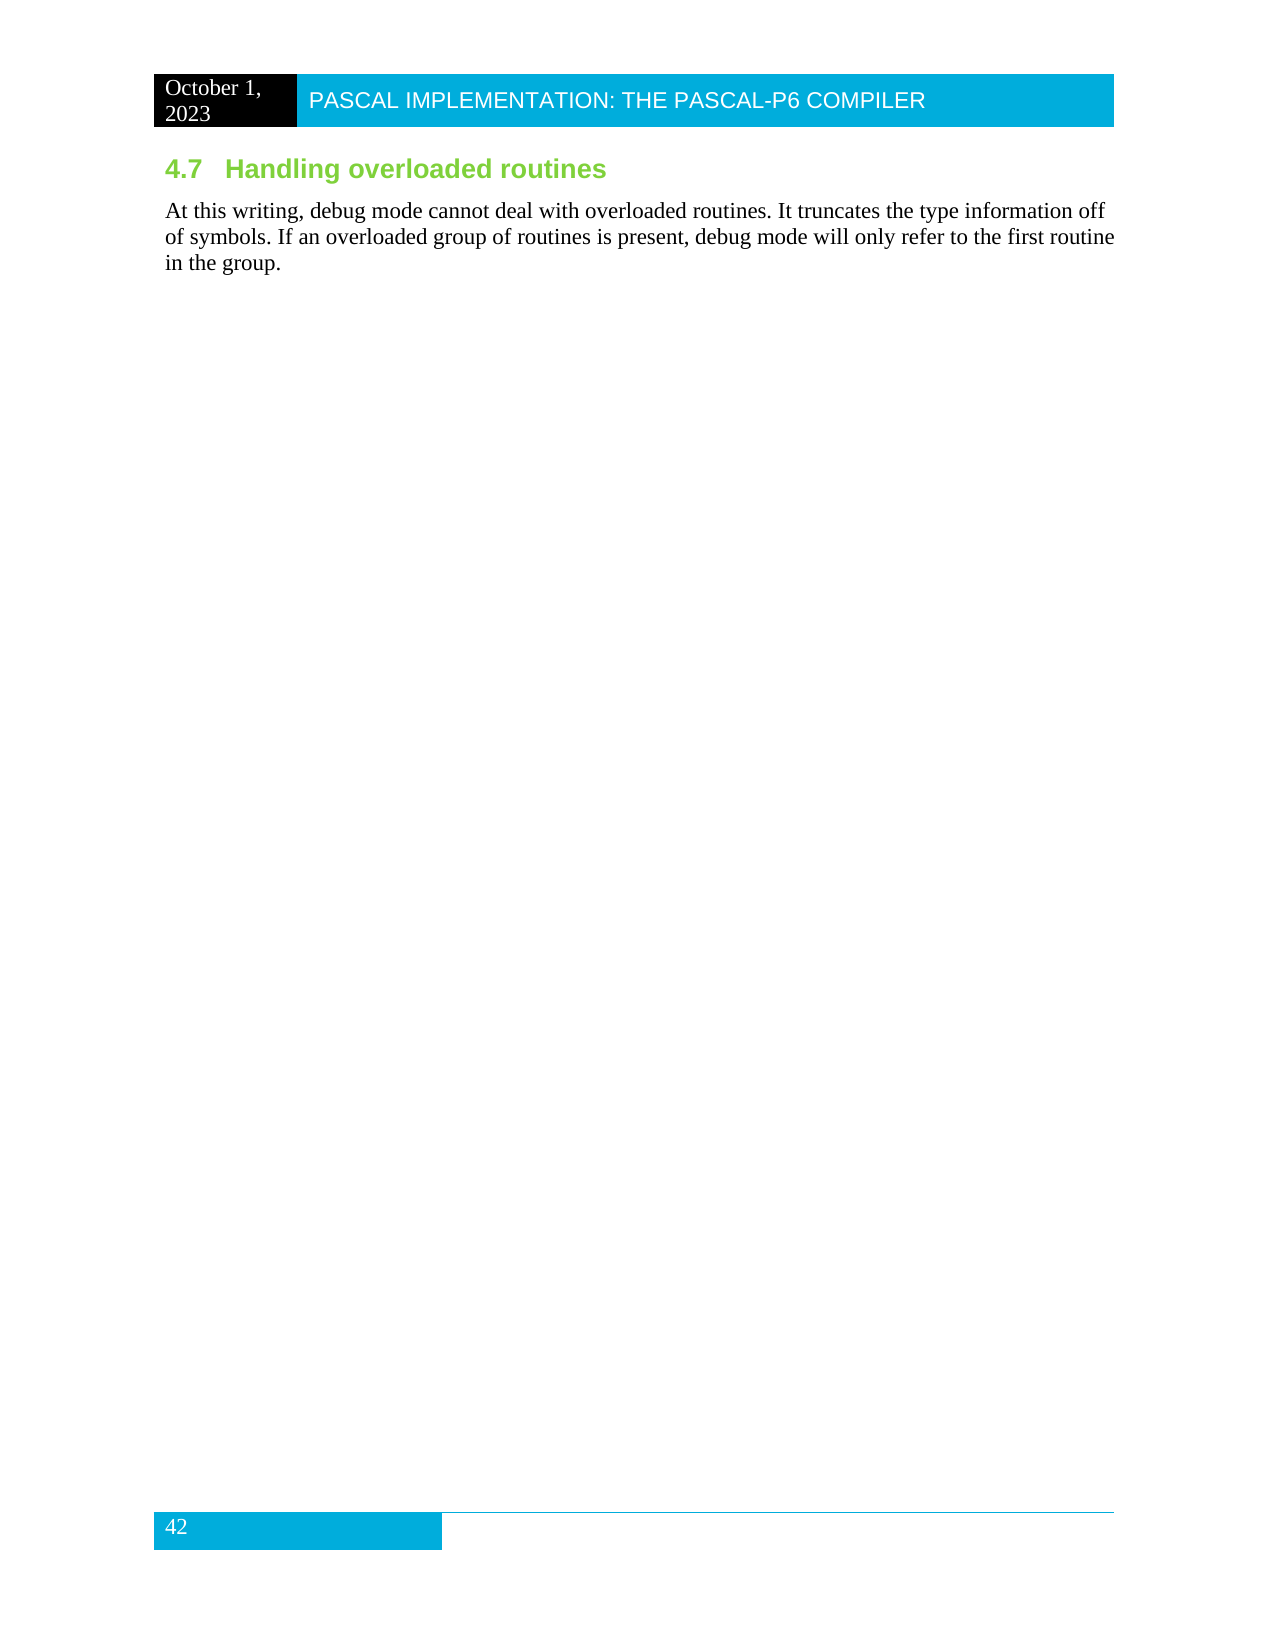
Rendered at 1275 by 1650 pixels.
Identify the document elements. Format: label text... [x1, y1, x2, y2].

text At this writing, debug mode cannot deal with overloaded routines. It truncates the type information off of symbols. If an overloaded group of routines is present, debug mode will only refer to the first routine in the group. [165, 197, 1125, 276]
subtitle Handling overloaded routines [165, 153, 1125, 184]
